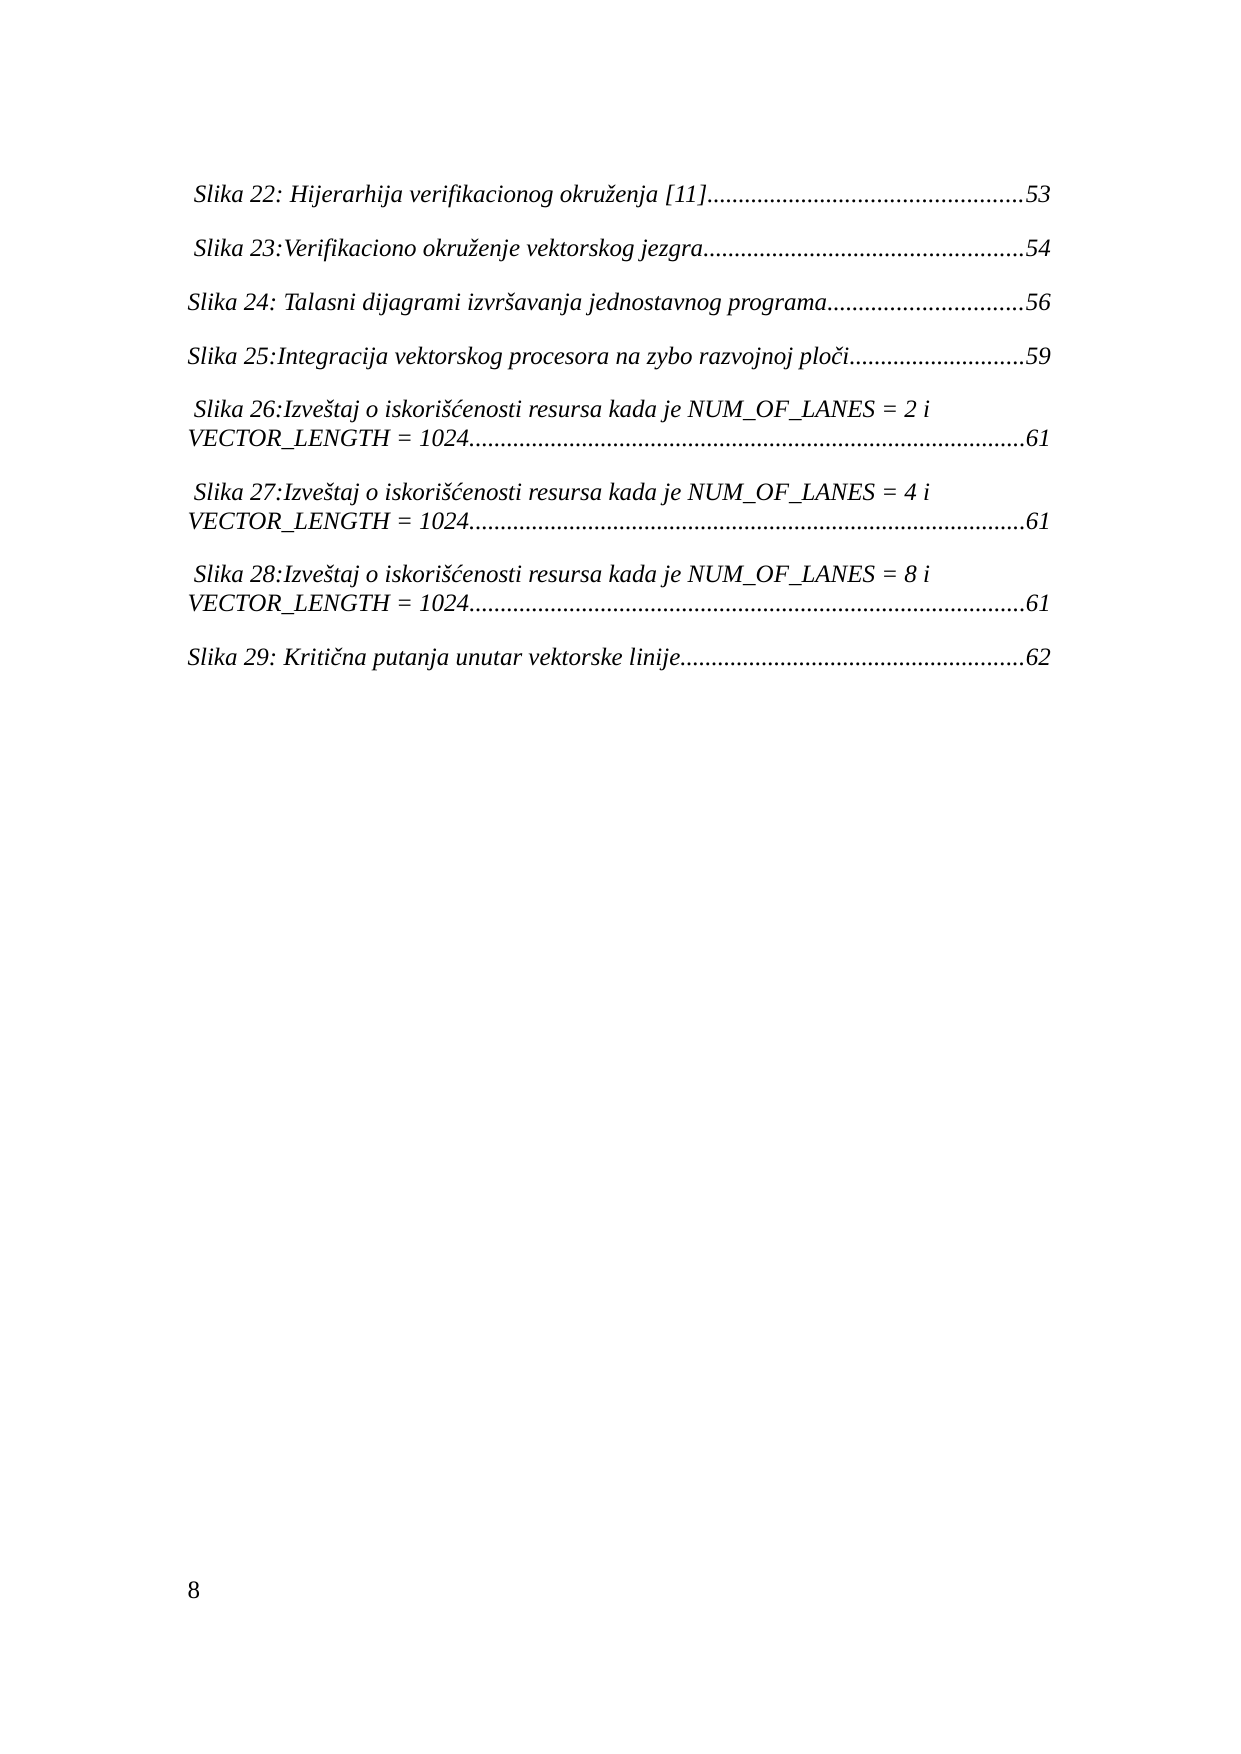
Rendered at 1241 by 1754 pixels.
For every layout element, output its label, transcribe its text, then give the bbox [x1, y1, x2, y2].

text Slika 22: Hijerarhija verifikacionog okruženja [11] 53 [187, 179, 1053, 208]
text Slika 29: Kritična putanja unutar vektorske linije 62 [187, 642, 1053, 671]
text Slika 24: Talasni dijagrami izvršavanja jednostavnog programa 56 [187, 287, 1053, 316]
text Slika 25:Integracija vektorskog procesora na zybo razvojnoj ploči 59 [187, 341, 1053, 369]
text Slika 28:Izveštaj o iskorišćenosti resursa kada je NUM_OF_LANES = 8 i VECTOR_LENGTH = 1024 61 [187, 559, 1053, 617]
text Slika 23:Verifikaciono okruženje vektorskog jezgra 54 [187, 233, 1053, 262]
text Slika 26:Izveštaj o iskorišćenosti resursa kada je NUM_OF_LANES = 2 i VECTOR_LENGTH = 1024. 61 [187, 394, 1053, 452]
text Slika 27:Izveštaj o iskorišćenosti resursa kada je NUM_OF_LANES = 4 i VECTOR_LENGTH = 1024. 61 [187, 477, 1053, 534]
